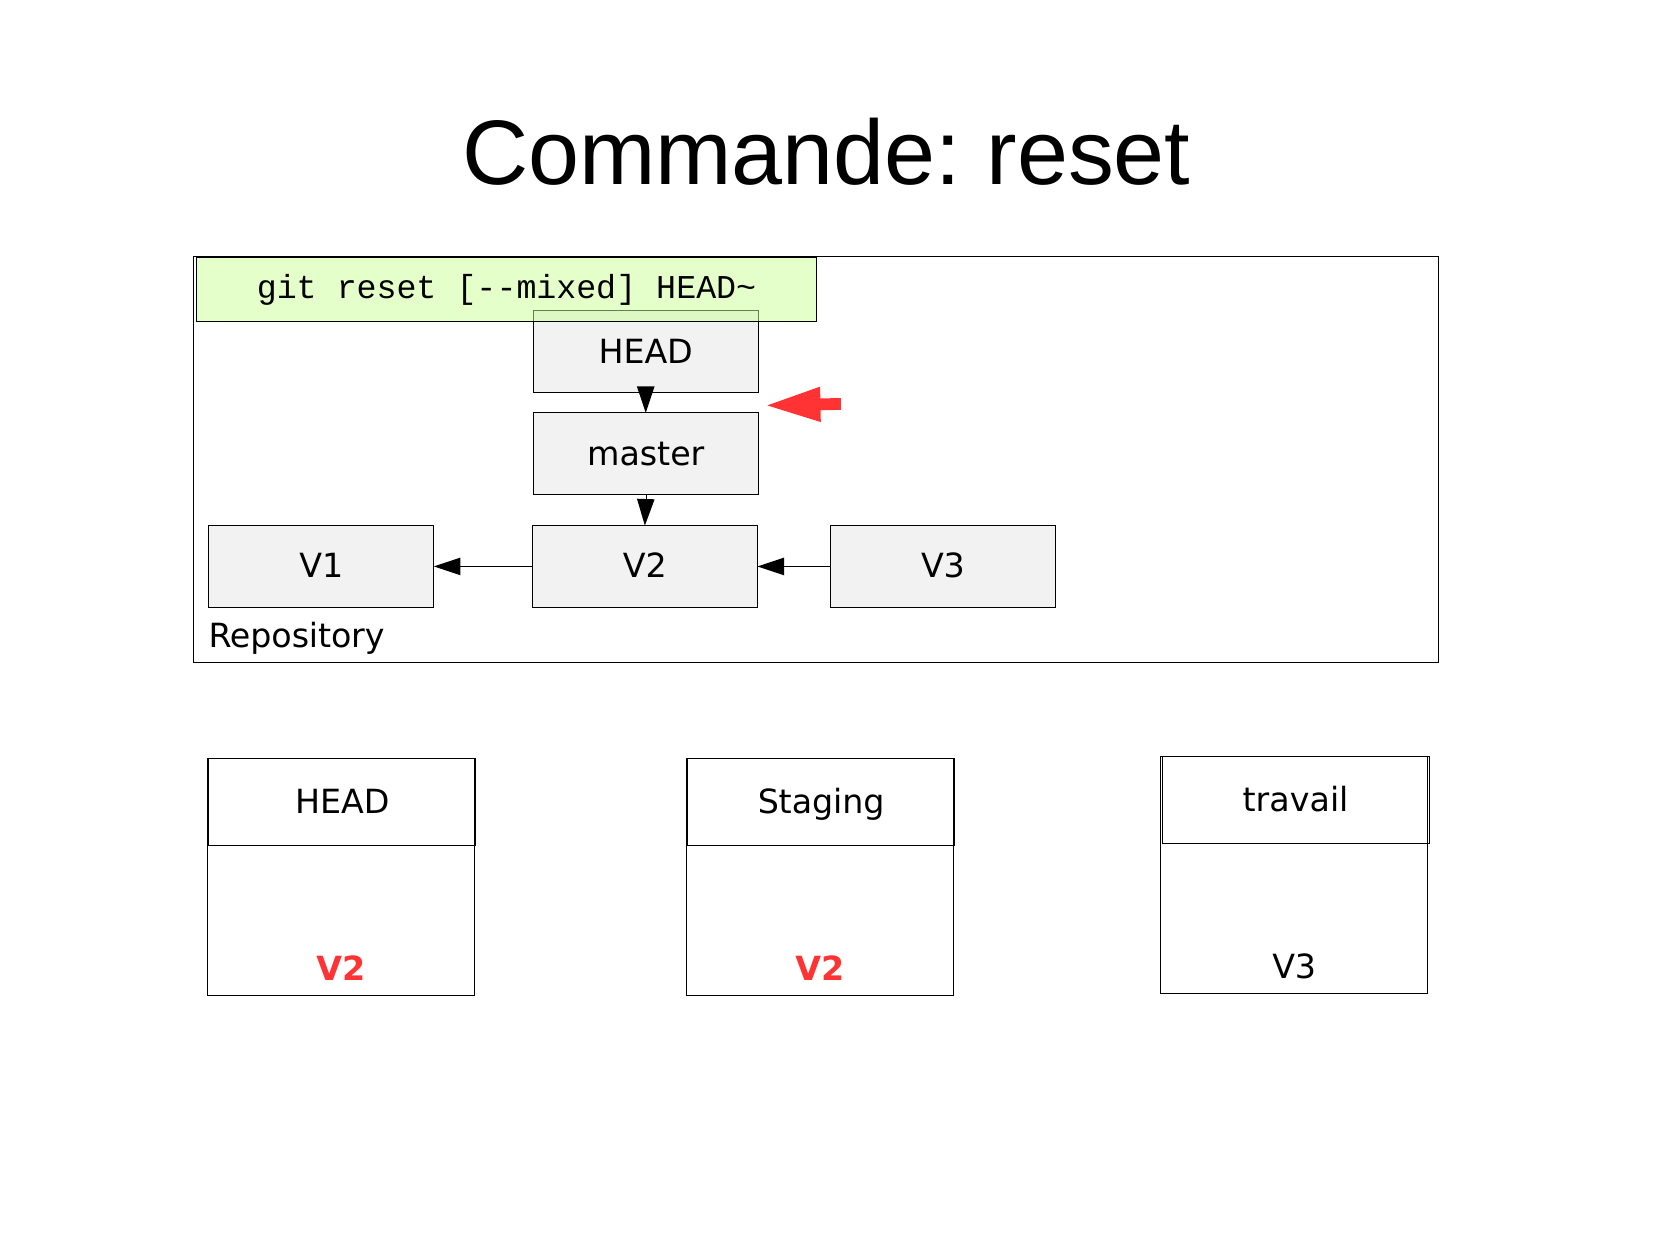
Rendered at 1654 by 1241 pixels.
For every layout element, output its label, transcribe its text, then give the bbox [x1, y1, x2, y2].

text_box master [533, 412, 759, 495]
text_box V3 [830, 525, 1056, 608]
text_box HEAD [208, 758, 476, 846]
text_box V3 [1160, 756, 1428, 994]
text_box V2 [686, 758, 954, 996]
text_box Staging [687, 758, 955, 846]
text_box travail [1162, 756, 1430, 844]
text_box HEAD [533, 322, 759, 393]
text_box V2 [207, 758, 475, 996]
title Commande: reset [82, 49, 1571, 257]
text_box V1 [208, 525, 434, 608]
text_box git reset [--mixed] HEAD~ [196, 257, 817, 322]
text_box Repository [193, 256, 1439, 663]
text_box V2 [532, 525, 758, 608]
